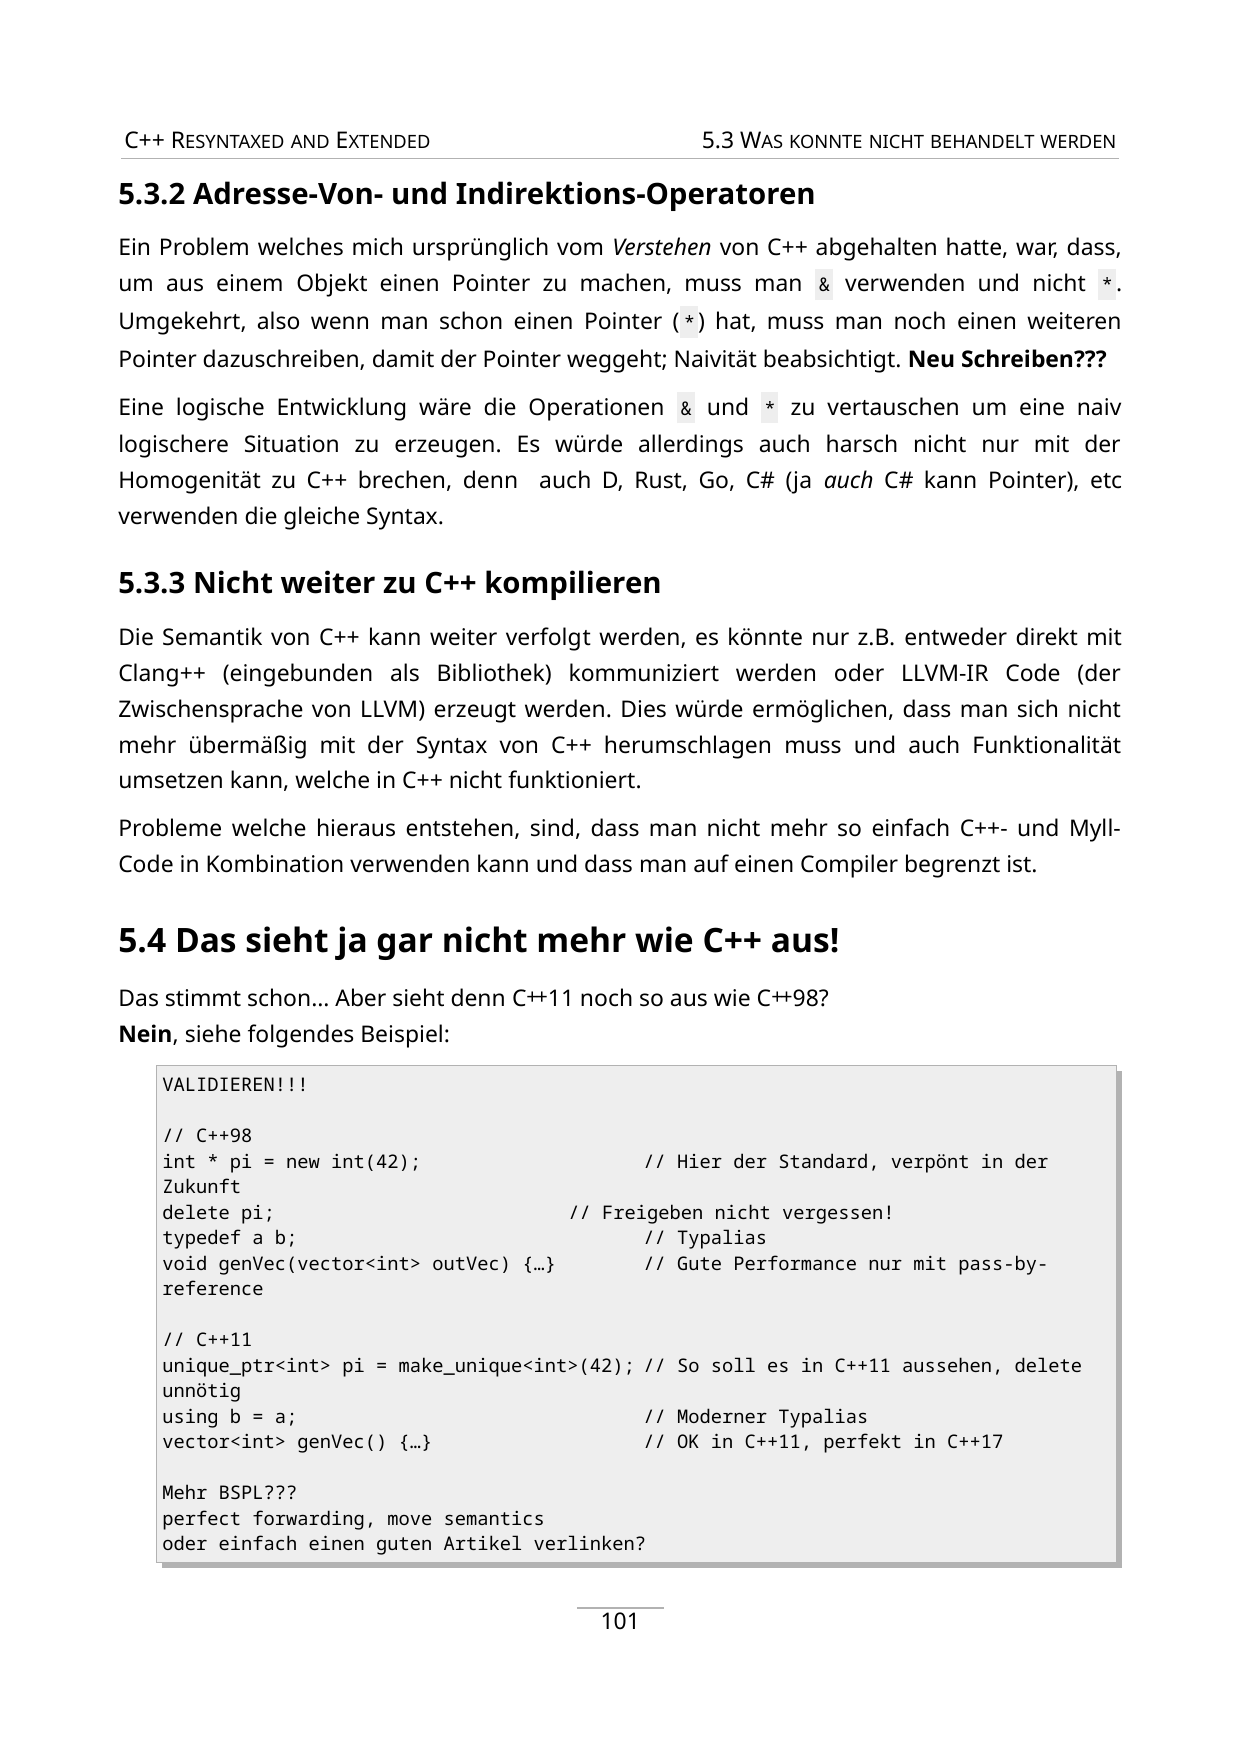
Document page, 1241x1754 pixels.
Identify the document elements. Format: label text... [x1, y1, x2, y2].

text Eine logische Entwicklung wäre die Operationen & und * zu vertauschen um eine naiv logischere Situation zu erzeugen. Es würde allerdings auch harsch nicht nur mit der Homogenität zu C++ brechen, denn auch D, Rust, Go, C# (ja auch C# kann Pointer), etc verwenden die gleiche Syntax. [118, 390, 1122, 531]
subtitle Nicht weiter zu C++ kompilieren [118, 562, 1122, 602]
subtitle Adresse-Von- und Indirektions-Operatoren [118, 173, 1122, 213]
subtitle Das sieht ja gar nicht mehr wie C++ aus! [118, 917, 1122, 962]
text Das stimmt schon… Aber sieht denn C++11 noch so aus wie C++98? Nein, siehe folgendes Beispiel: [118, 982, 1122, 1049]
text Probleme welche hieraus entstehen, sind, dass man nicht mehr so einfach C++- und Myll-Code in Kombination verwenden kann und dass man auf einen Compiler begrenzt ist. [118, 812, 1122, 879]
text Die Semantik von C++ kann weiter verfolgt werden, es könnte nur z.B. entweder direkt mit Clang++ (eingebunden als Bibliothek) kommuniziert werden oder LLVM-IR Code (der Zwischensprache von LLVM) erzeugt werden. Dies würde ermöglichen, dass man sich nicht mehr übermäßig mit der Syntax von C++ herumschlagen muss und auch Funktionalität umsetzen kann, welche in C++ nicht funktioniert. [118, 621, 1122, 796]
text Ein Problem welches mich ursprünglich vom Verstehen von C++ abgehalten hatte, war, dass, um aus einem Objekt einen Pointer zu machen, muss man & verwenden und nicht *. Umgekehrt, also wenn man schon einen Pointer (*) hat, muss man noch einen weiteren Pointer dazuschreiben, damit der Pointer weggeht; Naivität beabsichtigt. Neu Schreiben??? [118, 231, 1122, 374]
text VALIDIEREN!!! // C++98 int * pi = new int(42); // Hier der Standard, verpönt in der Zukunft delete pi; // Freigeben nicht vergessen! typedef a b; // Typalias void genVec(vector<int> outVec) {…} // Gute Performance nur mit pass-by-reference // C++11 unique_ptr<int> pi = make_unique<int>(42); // So soll es in C++11 aussehen, delete unnötig using b = a; // Moderner Typalias vector<int> genVec() {…} // OK in C++11, perfekt in C++17 Mehr BSPL??? perfect forwarding, move semantics oder einfach einen guten Artikel verlinken? [157, 1066, 1116, 1562]
